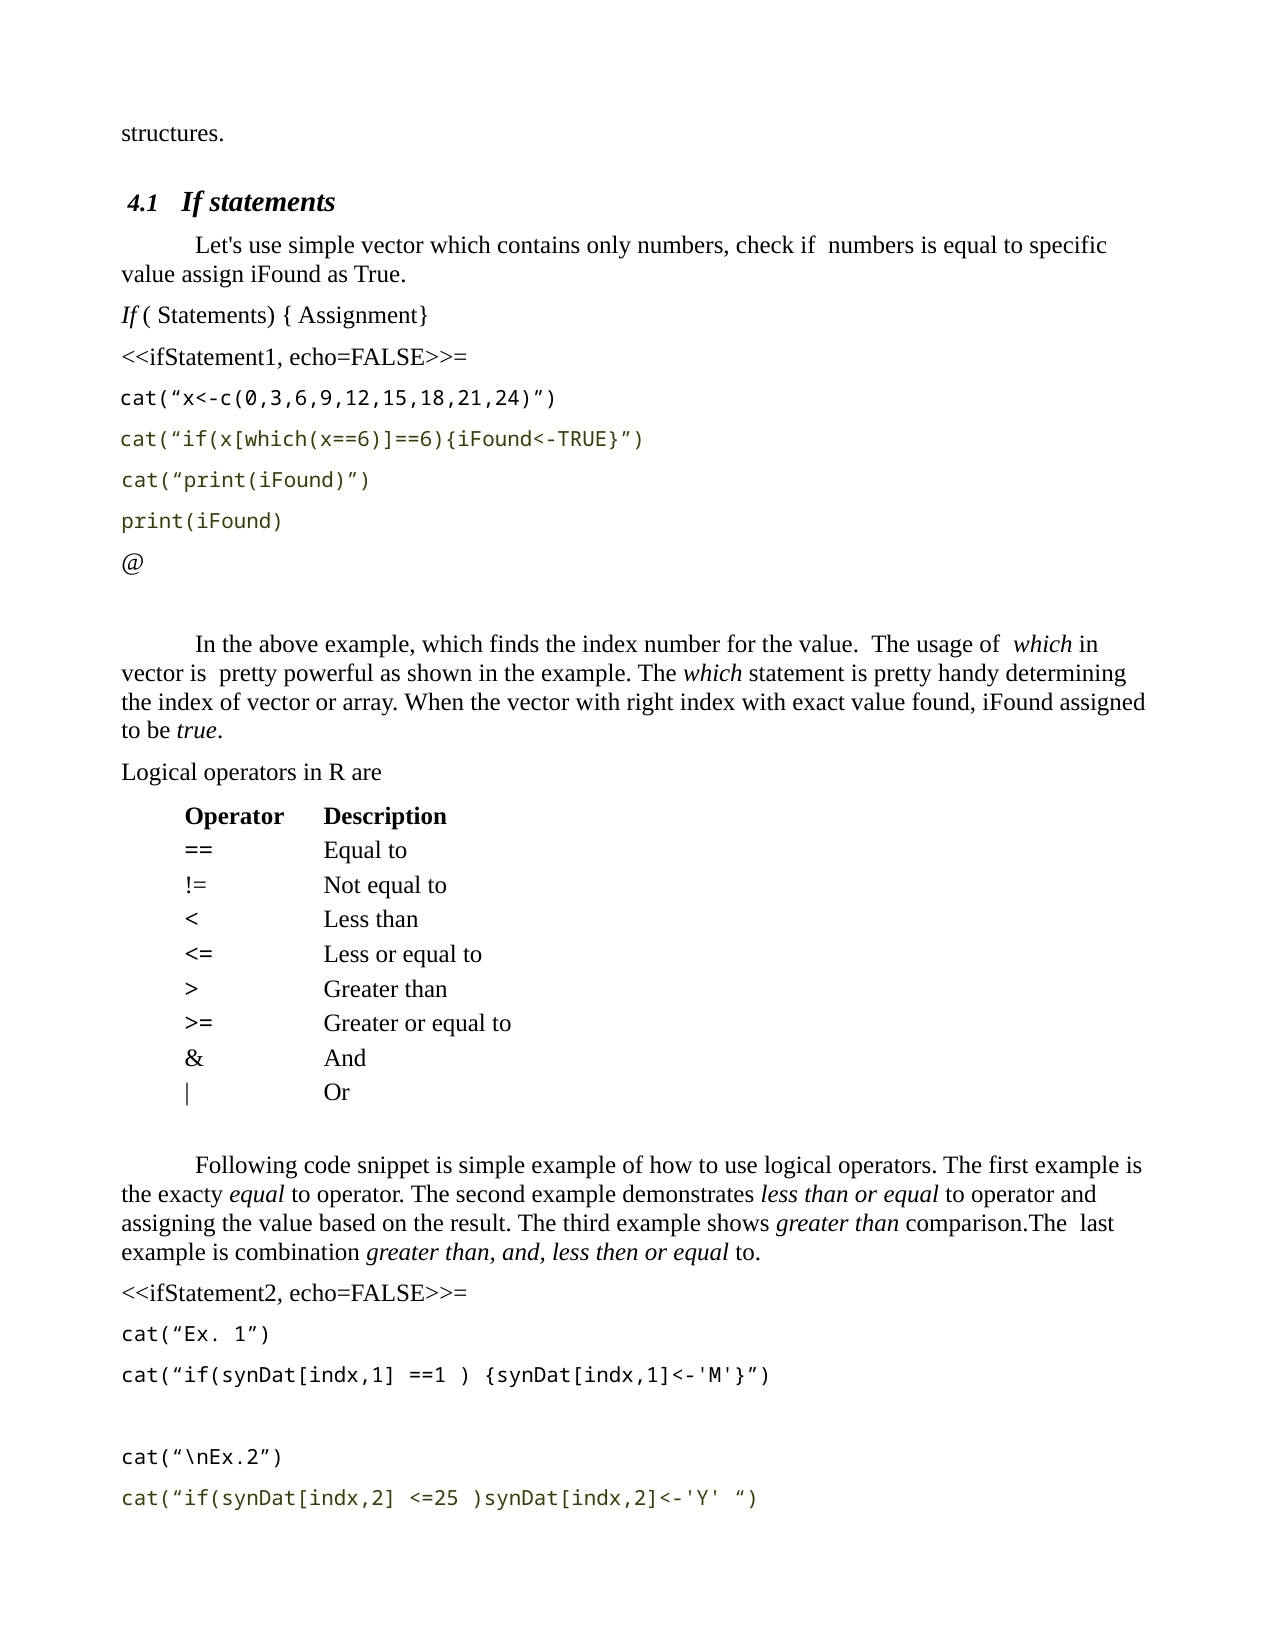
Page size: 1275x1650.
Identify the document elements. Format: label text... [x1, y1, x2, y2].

table_cell Or [316, 1075, 574, 1109]
table_cell And [316, 1040, 574, 1074]
table_cell Equal to [316, 833, 574, 867]
table_cell Not equal to [316, 867, 574, 902]
table_cell < [177, 902, 316, 936]
text cat(“\nEx.2”) [121, 1442, 1158, 1470]
table_cell & [177, 1040, 316, 1074]
text structures. [121, 118, 1158, 147]
text Let's use simple vector which contains only numbers, check if numbers is equal to specific value assign iFound as True. [121, 230, 1158, 288]
table_cell == [177, 833, 316, 867]
text print(iFound) [121, 506, 1158, 534]
table_cell != [177, 867, 316, 902]
table_cell <= [177, 936, 316, 971]
text @ [121, 547, 1158, 575]
table_cell | [177, 1075, 316, 1109]
text cat(“print(iFound)”) [121, 465, 1158, 493]
table_cell > [177, 971, 316, 1005]
text Following code snippet is simple example of how to use logical operators. The first example is the exacty equal to operator. The second example demonstrates less than or equal to operator and assigning the value based on the result. The third example shows greater than comparison.The last example is combination greater than, and, less then or equal to. [121, 1150, 1158, 1265]
text Logical operators in R are [121, 757, 1158, 785]
subtitle If statements [121, 184, 1158, 218]
table_cell Less or equal to [316, 936, 574, 971]
table_header Operator [177, 798, 316, 832]
text cat(“if(synDat[indx,1] ==1 ) {synDat[indx,1]<-'M'}”) [121, 1360, 1158, 1388]
text If ( Statements) { Assignment} [121, 300, 1158, 329]
table_cell Greater or equal to [316, 1005, 574, 1040]
text cat(“Ex. 1”) [121, 1319, 1158, 1348]
table_cell Greater than [316, 971, 574, 1005]
text In the above example, which finds the index number for the value. The usage of which in vector is pretty powerful as shown in the example. The which statement is pretty handy determining the index of vector or array. When the vector with right index with exact value found, iFound assigned to be true. [121, 629, 1158, 744]
text cat(“if(synDat[indx,2] <=25 )synDat[indx,2]<-'Y' “) [121, 1483, 1158, 1511]
table_cell Less than [316, 902, 574, 936]
text <<ifStatement2, echo=FALSE>>= [121, 1278, 1158, 1307]
text cat(“if(x[which(x==6)]==6){iFound<-TRUE}”) [119, 424, 1158, 452]
table_cell >= [177, 1005, 316, 1040]
text cat(“x<-c(0,3,6,9,12,15,18,21,24)”) [119, 383, 1158, 411]
table_header Description [316, 798, 574, 832]
text <<ifStatement1, echo=FALSE>>= [121, 342, 1158, 370]
